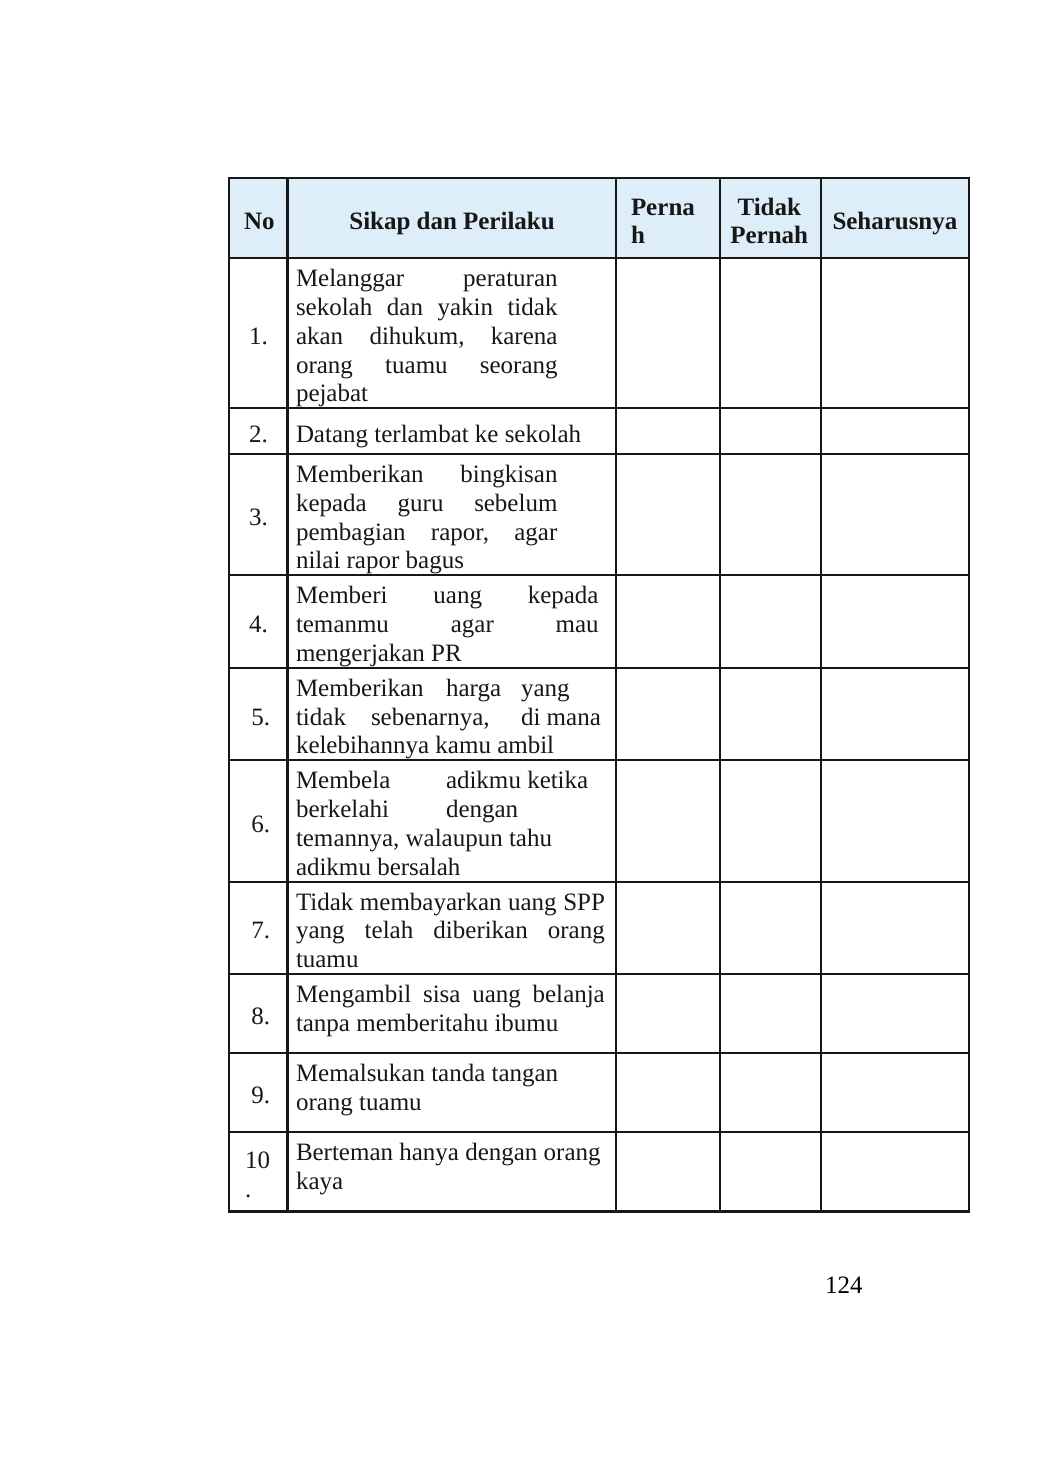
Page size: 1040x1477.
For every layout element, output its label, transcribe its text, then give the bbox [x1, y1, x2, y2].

table_header Pernah [617, 179, 719, 257]
table_cell Melanggar peraturan sekolah dan yakin tidak akan dihukum, karena orang tuamu seorang pejabat [289, 259, 615, 407]
table_cell [721, 1133, 820, 1210]
table_cell [822, 409, 968, 453]
table_header Tidak Pernah [721, 179, 820, 257]
table_cell [617, 1133, 719, 1210]
table_cell [721, 883, 820, 973]
table_cell [822, 975, 968, 1052]
table_cell [822, 669, 968, 759]
table_cell 8. [230, 975, 286, 1052]
table_cell [822, 1133, 968, 1210]
table_cell [617, 576, 719, 667]
table_cell [721, 455, 820, 574]
table_cell Mengambil sisa uang belanja tanpa memberitahu ibumu [289, 975, 615, 1052]
table_cell [617, 761, 719, 881]
table_cell [721, 1054, 820, 1131]
table_cell Tidak membayarkan uang SPP yang telah diberikan orang tuamu [289, 883, 615, 973]
table_cell Memberi uang kepada temanmu agar mau mengerjakan PR [289, 576, 615, 667]
table_cell [721, 409, 820, 453]
table_cell [721, 761, 820, 881]
table_cell [822, 883, 968, 973]
table_cell [617, 883, 719, 973]
table_cell [721, 975, 820, 1052]
table_cell [617, 455, 719, 574]
table_cell [822, 761, 968, 881]
table_cell Datang terlambat ke sekolah [289, 409, 615, 453]
table_cell [721, 669, 820, 759]
table_cell [822, 1054, 968, 1131]
table_cell Berteman hanya dengan orang kaya [289, 1133, 615, 1210]
table_cell 3. [230, 455, 286, 574]
table_cell [822, 576, 968, 667]
table_cell [617, 1054, 719, 1131]
table_cell [721, 259, 820, 407]
table_header Seharusnya [822, 179, 968, 257]
table_cell 1. [230, 259, 286, 407]
table_cell 4. [230, 576, 286, 667]
table_cell [617, 669, 719, 759]
table_header Sikap dan Perilaku [289, 179, 615, 257]
table_cell [617, 409, 719, 453]
table_cell Memberikan bingkisan kepada guru sebelum pembagian rapor, agar nilai rapor bagus [289, 455, 615, 574]
table_cell 9. [230, 1054, 286, 1131]
table_cell 10. [230, 1133, 286, 1210]
table_cell Memalsukan tanda tangan orang tuamu [289, 1054, 615, 1131]
table_cell 2. [230, 409, 286, 453]
table_cell [822, 455, 968, 574]
table_cell Memberikan harga yang tidak sebenarnya, di mana kelebihannya kamu ambil [289, 669, 615, 759]
table_cell [617, 259, 719, 407]
table_cell 7. [230, 883, 286, 973]
table_cell [721, 576, 820, 667]
table_header No [230, 179, 286, 257]
table_cell [617, 975, 719, 1052]
table_cell 5. [230, 669, 286, 759]
table_cell 6. [230, 761, 286, 881]
table_cell Membela adikmu ketika berkelahi dengan temannya, walaupun tahu adikmu bersalah [289, 761, 615, 881]
table_cell [822, 259, 968, 407]
